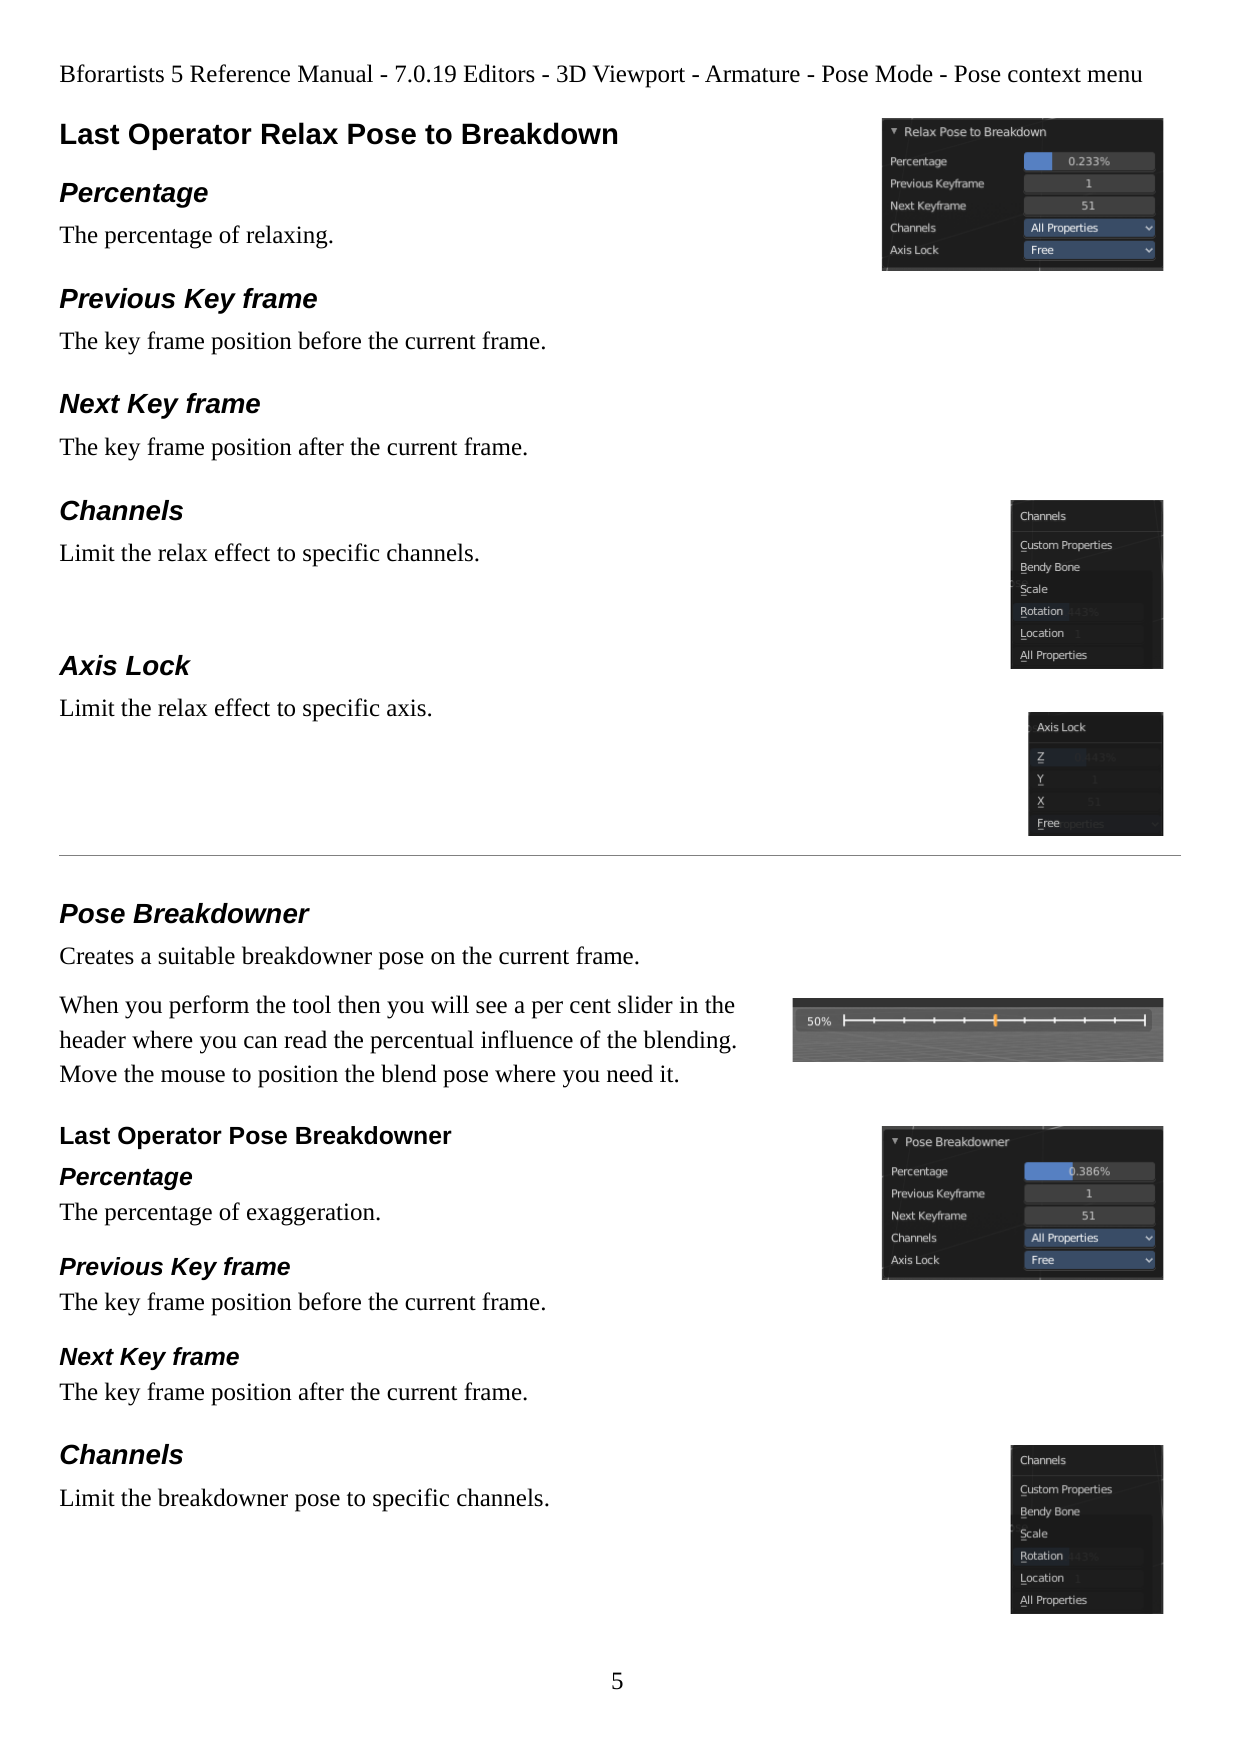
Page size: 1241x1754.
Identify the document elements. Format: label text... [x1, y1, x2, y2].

text Limit the breakdowner pose to specific channels. [59, 1483, 1010, 1512]
picture [792, 998, 1164, 1062]
subtitle Last Operator Pose Breakdowner [59, 1121, 1181, 1149]
picture [881, 118, 1164, 271]
text Limit the relax effect to specific axis. [59, 693, 1181, 722]
text The key frame position after the current frame. [59, 1377, 1181, 1406]
text The key frame position before the current frame. [59, 1287, 1181, 1316]
text The percentage of relaxing. [59, 220, 881, 249]
subtitle Axis Lock [59, 649, 1181, 681]
picture [1010, 500, 1164, 669]
subtitle Last Operator Relax Pose to Breakdown [59, 117, 1181, 151]
picture [1010, 1445, 1164, 1614]
subtitle Percentage [59, 176, 881, 208]
text When you perform the tool then you will see a per cent slider in the header where you can read the percentual influence of the blending. Move the mouse to position the blend pose where you need it. [59, 991, 1181, 1088]
subtitle [1164, 1162, 1181, 1191]
text The key frame position before the current frame. [59, 326, 1181, 355]
subtitle Previous Key frame [59, 1252, 1181, 1281]
subtitle Channels [59, 1439, 1181, 1471]
subtitle Channels [59, 494, 1181, 526]
subtitle Pose Breakdowner [59, 897, 1181, 929]
picture [881, 1126, 1164, 1280]
subtitle [1164, 176, 1181, 208]
subtitle Next Key frame [59, 388, 1181, 420]
text The key frame position after the current frame. [59, 432, 1181, 461]
subtitle Previous Key frame [59, 282, 1181, 314]
subtitle Next Key frame [59, 1342, 1181, 1371]
subtitle Percentage [59, 1162, 881, 1191]
text The percentage of exaggeration. [59, 1197, 881, 1226]
picture [1028, 712, 1164, 836]
text Creates a suitable breakdowner pose on the current frame. [59, 941, 1181, 970]
text Limit the relax effect to specific channels. [59, 538, 1010, 567]
